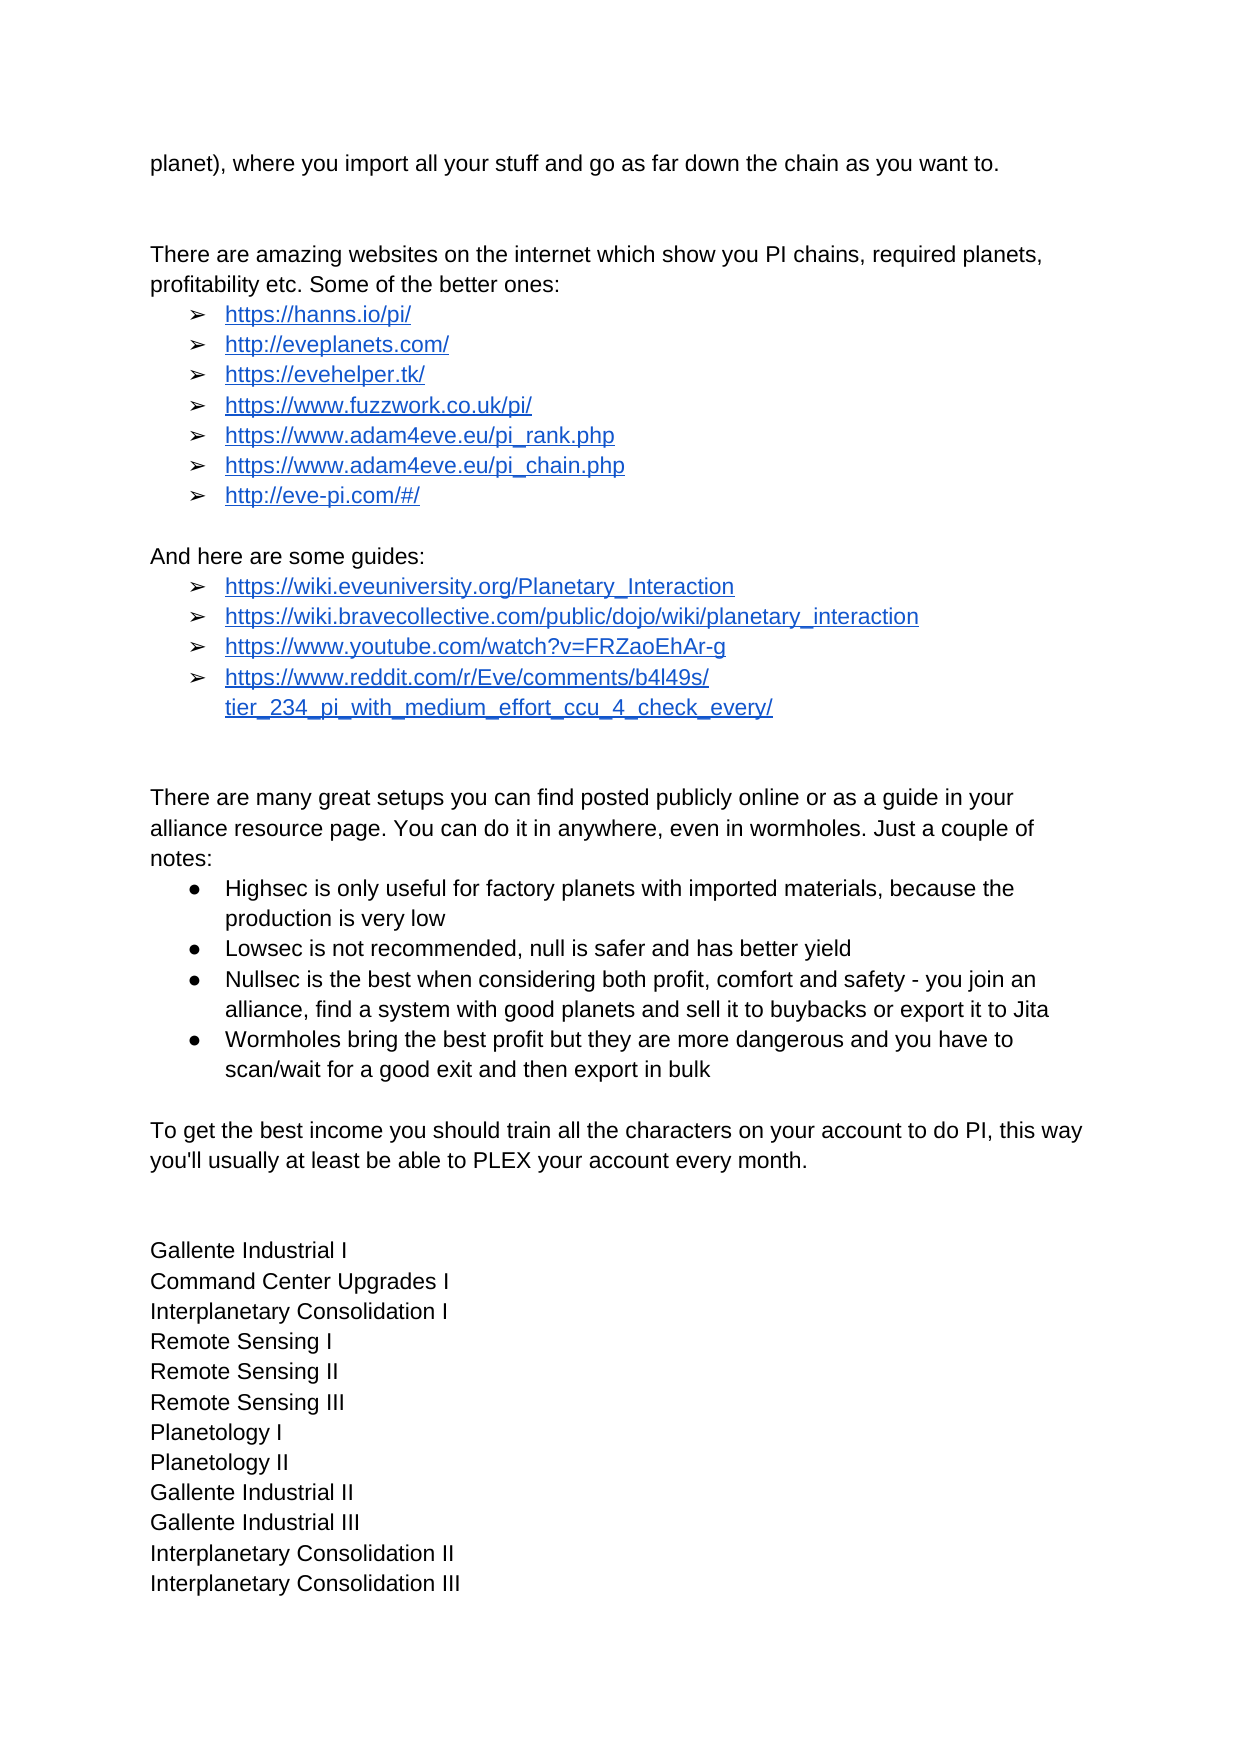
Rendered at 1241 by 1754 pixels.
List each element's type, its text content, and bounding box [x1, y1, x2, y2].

text Remote Sensing III [150, 1388, 1090, 1415]
text planet), where you import all your stuff and go as far down the chain as you want to. [150, 150, 1090, 176]
text Interplanetary Consolidation II [150, 1539, 1090, 1566]
list Nullsec is the best when considering both profit, comfort and safety - you join an alliance, find a system with good planets and sell it to buybacks or export it to Jita [187, 966, 1090, 1022]
text Gallente Industrial III [150, 1509, 1090, 1536]
list https://wiki.bravecollective.com/public/dojo/wiki/planetary_interaction [187, 603, 1090, 629]
list Highsec is only useful for factory planets with imported materials, because the production is very low [187, 875, 1090, 932]
list https://www.reddit.com/r/Eve/comments/b4l49s/tier_234_pi_with_medium_effort_ccu_4_check_every/ [187, 663, 1090, 720]
text Remote Sensing I [150, 1328, 1090, 1354]
text Interplanetary Consolidation I [150, 1298, 1090, 1324]
text And here are some guides: [150, 543, 1090, 569]
list http://eveplanets.com/ [187, 331, 1090, 358]
list https://www.adam4eve.eu/pi_chain.php [187, 452, 1090, 478]
list https://www.fuzzwork.co.uk/pi/ [187, 392, 1090, 418]
text Interplanetary Consolidation III [150, 1570, 1090, 1596]
text There are amazing websites on the internet which show you PI chains, required planets, profitability etc. Some of the better ones: [150, 241, 1090, 297]
list https://hanns.io/pi/ [187, 301, 1090, 327]
list http://eve-pi.com/#/ [187, 482, 1090, 509]
list https://wiki.eveuniversity.org/Planetary_Interaction [187, 573, 1090, 599]
text Gallente Industrial I [150, 1237, 1090, 1264]
text Planetology I [150, 1419, 1090, 1445]
text There are many great setups you can find posted publicly online or as a guide in your alliance resource page. You can do it in anywhere, even in wormholes. Just a couple of notes: [150, 784, 1090, 871]
list https://www.adam4eve.eu/pi_rank.php [187, 422, 1090, 448]
list https://evehelper.tk/ [187, 361, 1090, 388]
list Lowsec is not recommended, null is safer and has better yield [187, 935, 1090, 962]
list Wormholes bring the best profit but they are more dangerous and you have to scan/wait for a good exit and then export in bulk [187, 1026, 1090, 1083]
text Remote Sensing II [150, 1358, 1090, 1385]
text To get the best income you should train all the characters on your account to do PI, this way you'll usually at least be able to PLEX your account every month. [150, 1117, 1090, 1173]
text Planetology II [150, 1449, 1090, 1475]
text Gallente Industrial II [150, 1479, 1090, 1506]
text Command Center Upgrades I [150, 1268, 1090, 1294]
list https://www.youtube.com/watch?v=FRZaoEhAr-g [187, 633, 1090, 660]
